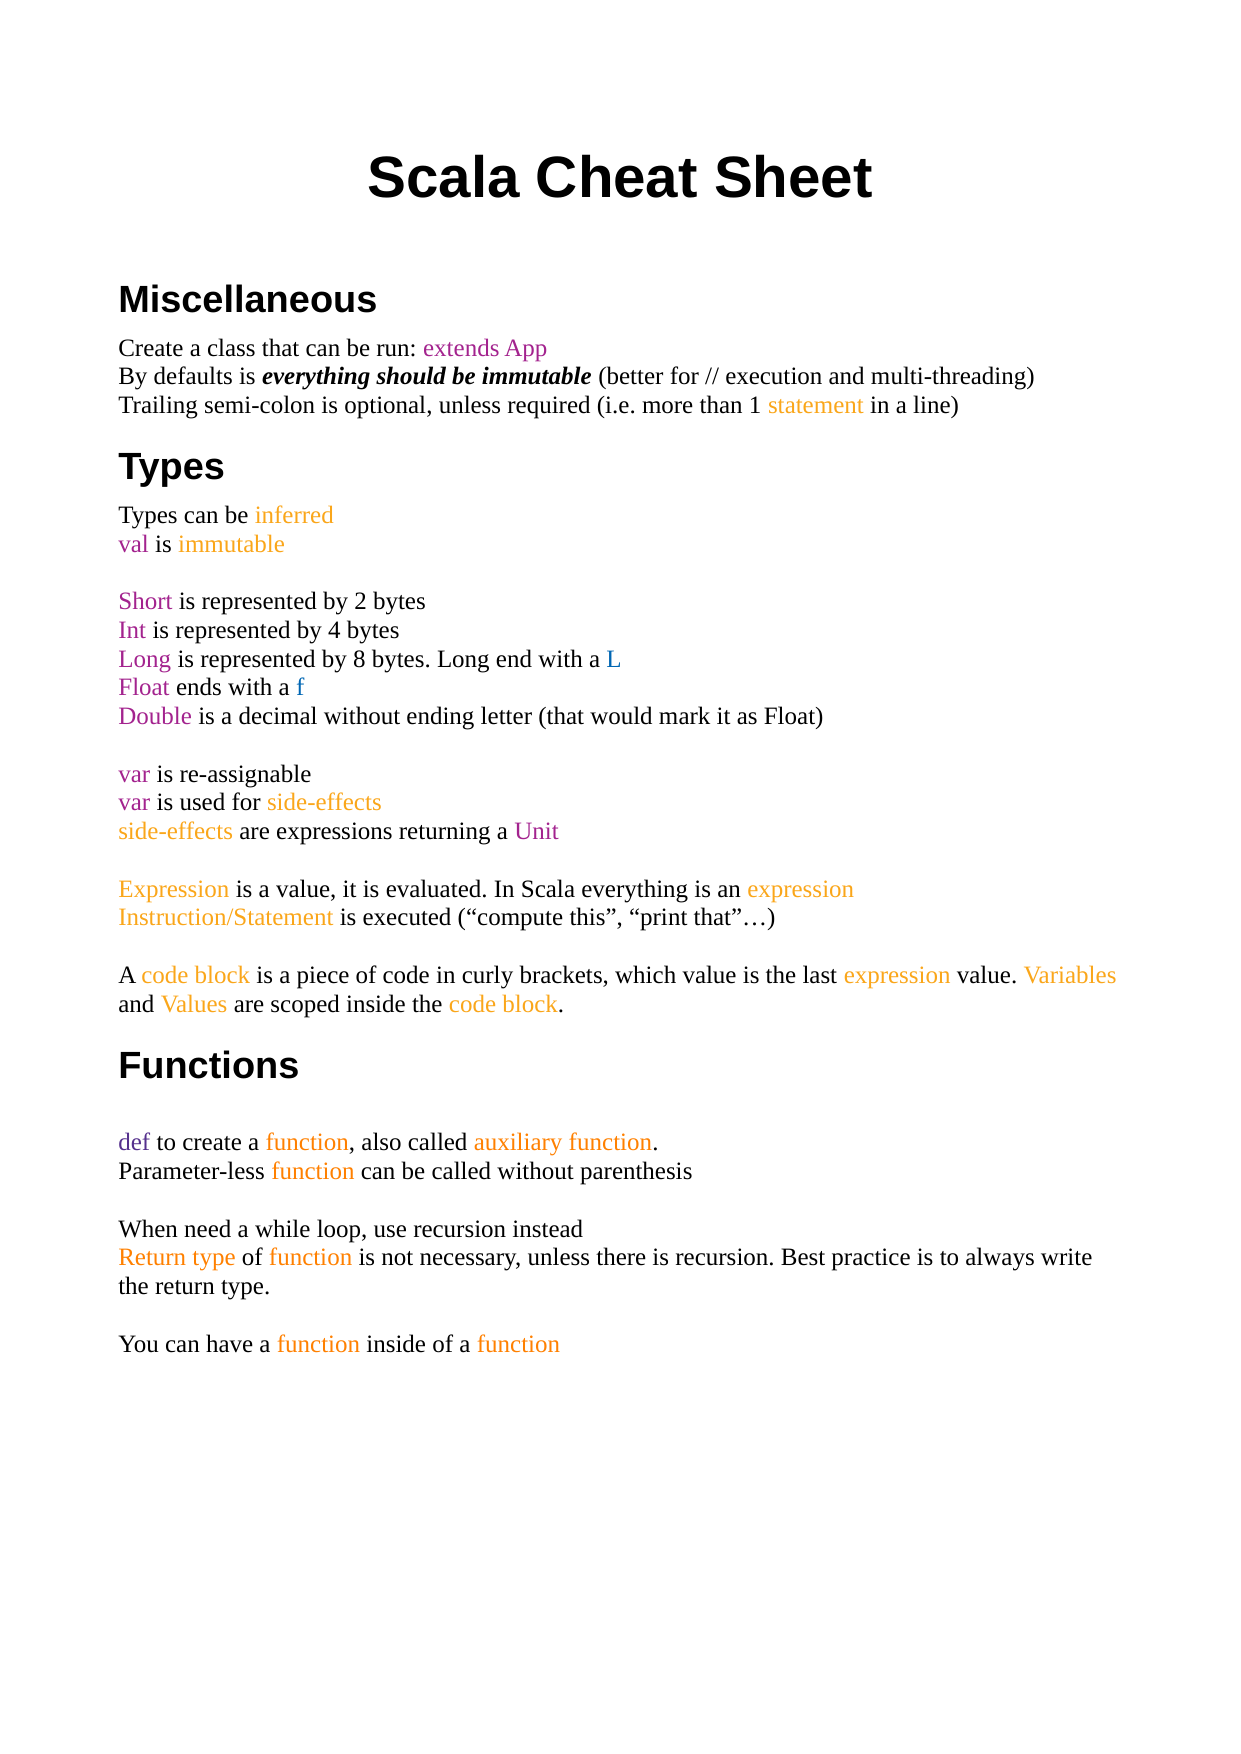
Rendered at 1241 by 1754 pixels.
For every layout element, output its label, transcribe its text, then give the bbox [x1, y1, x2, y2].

subtitle Miscellaneous [118, 276, 1122, 320]
text Short is represented by 2 bytes [118, 586, 1122, 615]
text Instruction/Statement is executed (“compute this”, “print that”…) [118, 902, 1122, 931]
text val is immutable [118, 529, 1122, 557]
text You can have a function inside of a function [118, 1329, 1122, 1357]
text def to create a function, also called auxiliary function. [118, 1127, 1122, 1156]
text Expression is a value, it is evaluated. In Scala everything is an expression [118, 874, 1122, 902]
text Trailing semi-colon is optional, unless required (i.e. more than 1 statement in a line) [118, 390, 1122, 419]
text A code block is a piece of code in curly brackets, which value is the last expression value. Variables and Values are scoped inside the code block. [118, 960, 1122, 1017]
subtitle Functions [118, 1042, 1122, 1086]
text Parameter-less function can be called without parenthesis [118, 1156, 1122, 1185]
subtitle Types [118, 444, 1122, 487]
text Float ends with a f [118, 672, 1122, 701]
text When need a while loop, use recursion instead [118, 1214, 1122, 1242]
text Double is a decimal without ending letter (that would mark it as Float) [118, 701, 1122, 730]
text side-effects are expressions returning a Unit [118, 816, 1122, 845]
text Return type of function is not necessary, unless there is recursion. Best practice is to always write the return type. [118, 1242, 1122, 1300]
text Int is represented by 4 bytes [118, 615, 1122, 644]
text Long is represented by 8 bytes. Long end with a L [118, 644, 1122, 672]
text Create a class that can be run: extends App [118, 333, 1122, 361]
title Scala Cheat Sheet [118, 143, 1122, 210]
text Types can be inferred [118, 500, 1122, 529]
text var is re-assignable [118, 759, 1122, 787]
text var is used for side-effects [118, 787, 1122, 816]
text By defaults is everything should be immutable (better for // execution and multi-threading) [118, 361, 1122, 390]
